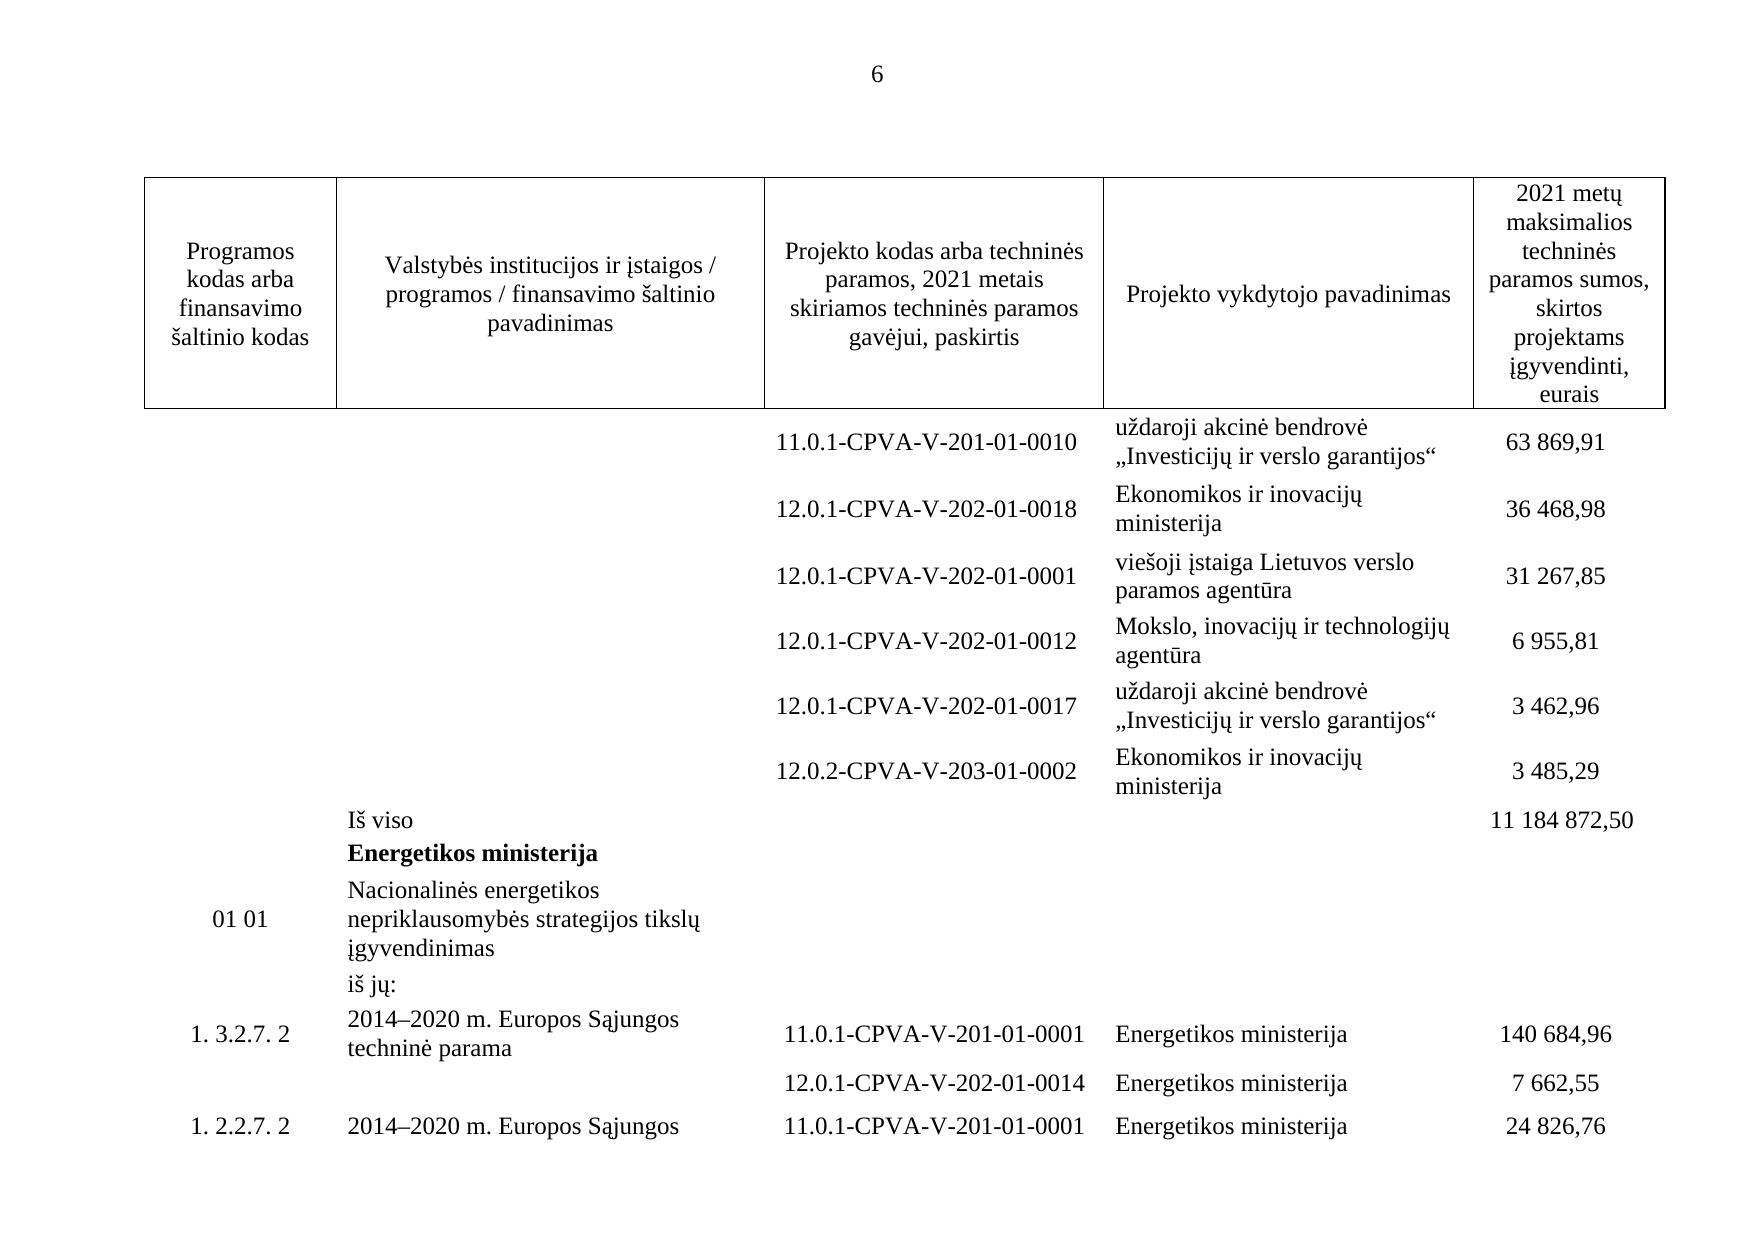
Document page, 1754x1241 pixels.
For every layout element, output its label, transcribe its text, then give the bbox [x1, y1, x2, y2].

table_cell viešoji įstaiga Lietuvos verslo paramos agentūra [1104, 543, 1473, 608]
table_cell 3 462,96 [1473, 672, 1650, 738]
table_cell [1650, 738, 1665, 803]
table_cell 1. 2.2.7. 2 [144, 1099, 336, 1152]
table_cell [1650, 836, 1665, 869]
table_cell [336, 543, 764, 608]
table_cell [764, 836, 1104, 869]
table_cell 7 662,55 [1473, 1066, 1650, 1099]
table_cell [336, 409, 764, 474]
table_cell [1650, 804, 1665, 836]
table_cell 11.0.1-CPVA-V-201-01-0001 [764, 1099, 1104, 1152]
table_cell 2014–2020 m. Europos Sąjungos [336, 1099, 764, 1152]
table_cell [336, 672, 764, 738]
table_cell 31 267,85 [1473, 543, 1650, 608]
table_cell [144, 968, 336, 1000]
table_header Programos kodas arba finansavimo šaltinio kodas [145, 178, 336, 408]
table_cell [1473, 869, 1650, 968]
table_cell Iš viso [336, 804, 764, 836]
table_cell Energetikos ministerija [1104, 1066, 1473, 1099]
table_cell 36 468,98 [1473, 474, 1650, 543]
table_cell [336, 738, 764, 803]
table_cell [1104, 836, 1473, 869]
table_cell 140 684,96 [1473, 1000, 1650, 1066]
table_cell 12.0.2-CPVA-V-203-01-0002 [764, 738, 1104, 803]
table_header 2021 metų maksimalios techninės paramos sumos, skirtos projektams įgyvendinti, eurais [1474, 178, 1664, 408]
table_cell [144, 543, 336, 608]
table_header Valstybės institucijos ir įstaigos / programos / finansavimo šaltinio pavadinimas [337, 178, 764, 408]
table_cell Energetikos ministerija [1104, 1099, 1473, 1152]
table_cell [1473, 968, 1650, 1000]
table_cell uždaroji akcinė bendrovė „Investicijų ir verslo garantijos“ [1104, 672, 1473, 738]
table_header Projekto vykdytojo pavadinimas [1104, 178, 1473, 408]
table_cell [144, 474, 336, 543]
table_cell 12.0.1-CPVA-V-202-01-0001 [764, 543, 1104, 608]
table_cell [1650, 968, 1665, 1000]
table_cell [144, 409, 336, 474]
table_cell [764, 804, 1104, 836]
table_cell [764, 869, 1104, 968]
table_cell 11 184 872,50 [1473, 804, 1650, 836]
table_cell [1650, 1000, 1665, 1066]
table_cell [1104, 869, 1473, 968]
table_cell [1650, 869, 1665, 968]
table_cell [764, 968, 1104, 1000]
table_header Projekto kodas arba techninės paramos, 2021 metais skiriamos techninės paramos gavėjui, paskirtis [765, 178, 1103, 408]
table_cell Mokslo, inovacijų ir technologijų agentūra [1104, 608, 1473, 672]
table_cell [144, 672, 336, 738]
table_cell [1650, 474, 1665, 543]
table_cell 12.0.1-CPVA-V-202-01-0012 [764, 608, 1104, 672]
table_cell [336, 474, 764, 543]
table_cell [1650, 608, 1665, 672]
table_cell uždaroji akcinė bendrovė „Investicijų ir verslo garantijos“ [1104, 409, 1473, 474]
table_cell [1650, 672, 1665, 738]
table_cell [1104, 804, 1473, 836]
table_cell 11.0.1-CPVA-V-201-01-0010 [764, 409, 1104, 474]
table_cell [1104, 968, 1473, 1000]
table_cell [1650, 1099, 1665, 1152]
table_cell [144, 1066, 336, 1099]
table_cell [144, 804, 336, 836]
table_cell [1473, 836, 1650, 869]
table_cell 3 485,29 [1473, 738, 1650, 803]
table_cell Energetikos ministerija [336, 836, 764, 869]
table_cell iš jų: [336, 968, 764, 1000]
table_cell [336, 1066, 764, 1099]
table_cell [336, 608, 764, 672]
table_cell 1. 3.2.7. 2 [144, 1000, 336, 1066]
table_cell 12.0.1-CPVA-V-202-01-0014 [764, 1066, 1104, 1099]
table_cell [1650, 409, 1665, 474]
table_cell 63 869,91 [1473, 409, 1650, 474]
table_cell Ekonomikos ir inovacijų ministerija [1104, 474, 1473, 543]
table_cell Ekonomikos ir inovacijų ministerija [1104, 738, 1473, 803]
table_cell [144, 608, 336, 672]
table_cell Energetikos ministerija [1104, 1000, 1473, 1066]
table_cell 6 955,81 [1473, 608, 1650, 672]
table_cell 01 01 [144, 869, 336, 968]
table_cell 12.0.1-CPVA-V-202-01-0018 [764, 474, 1104, 543]
table_cell [144, 836, 336, 869]
table_cell 12.0.1-CPVA-V-202-01-0017 [764, 672, 1104, 738]
table_cell [1650, 1066, 1665, 1099]
table_cell 2014–2020 m. Europos Sąjungos techninė parama [336, 1000, 764, 1066]
table_cell [144, 738, 336, 803]
table_cell 11.0.1-CPVA-V-201-01-0001 [764, 1000, 1104, 1066]
table_cell 24 826,76 [1473, 1099, 1650, 1152]
table_cell Nacionalinės energetikos nepriklausomybės strategijos tikslų įgyvendinimas [336, 869, 764, 968]
table_cell [1650, 543, 1665, 608]
